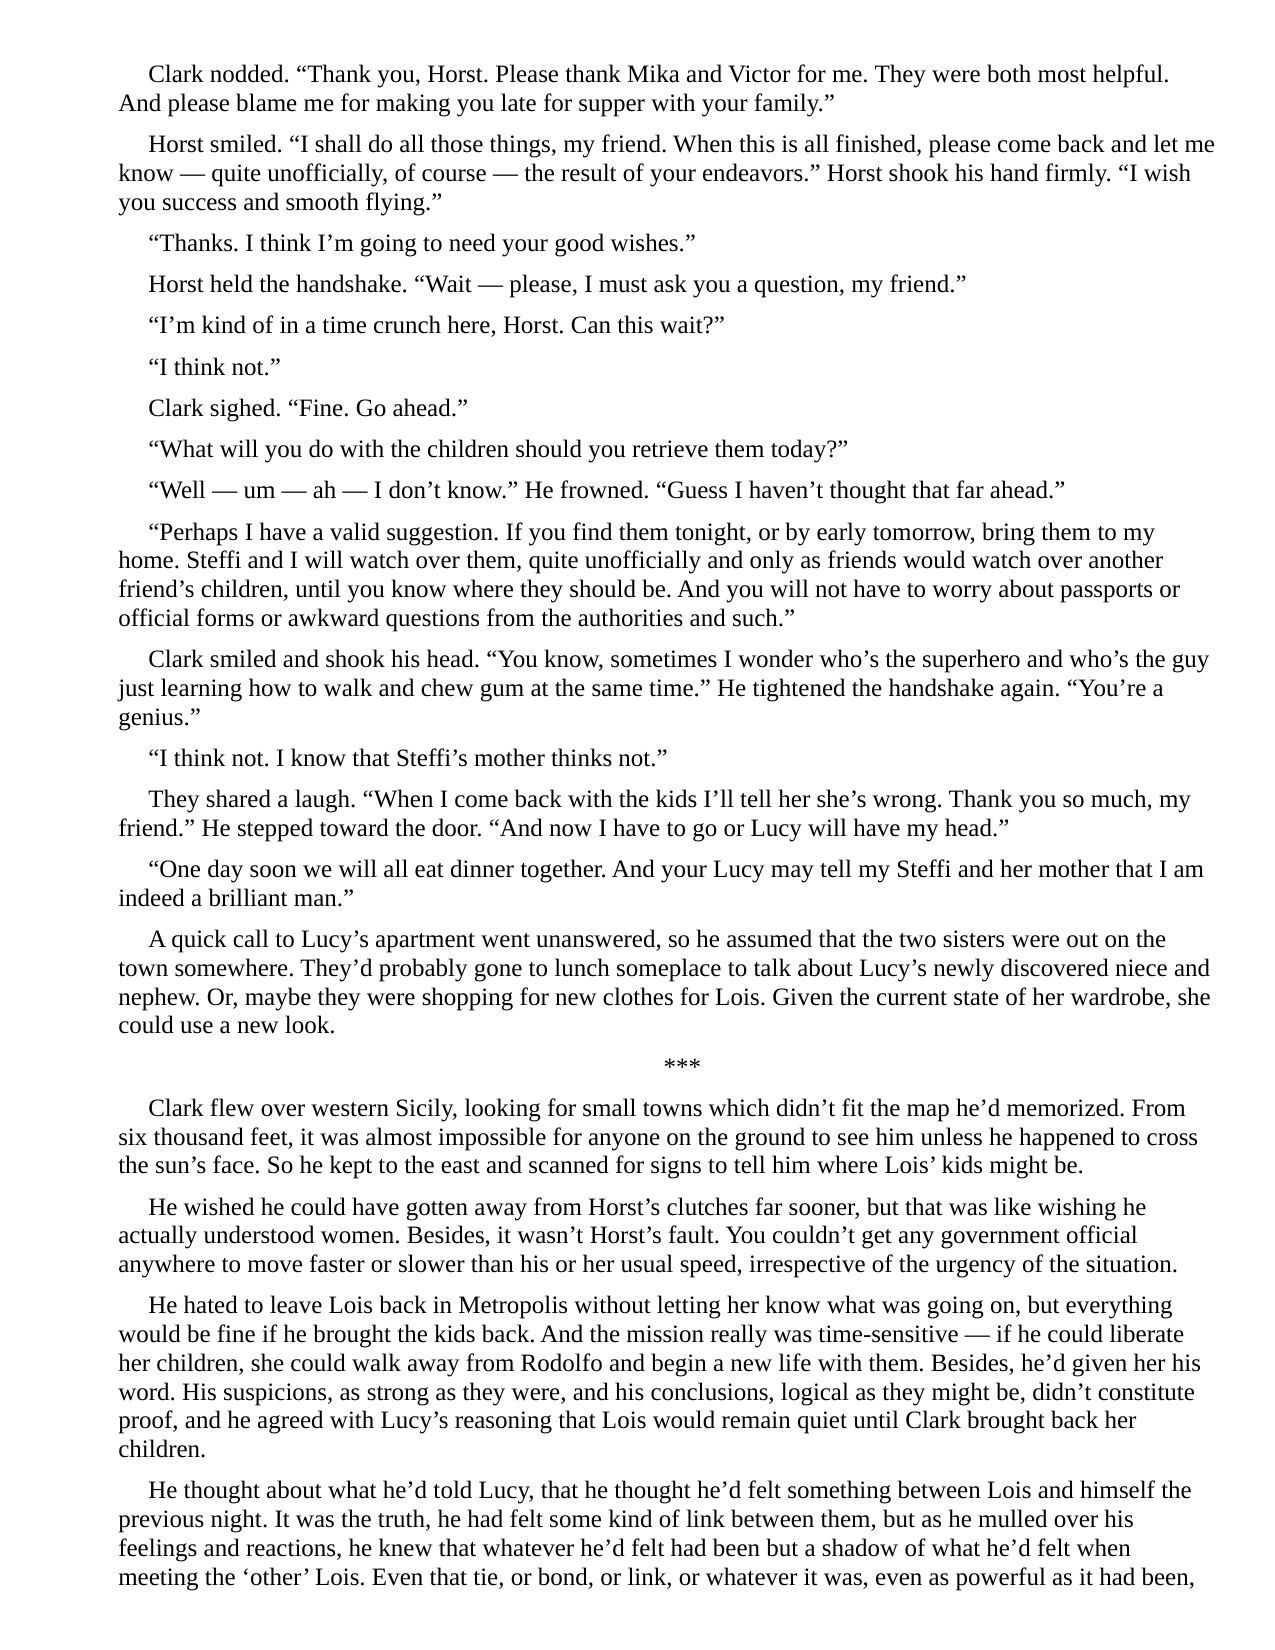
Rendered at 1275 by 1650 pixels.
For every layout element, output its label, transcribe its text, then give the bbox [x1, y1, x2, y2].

text “Thanks. I think I’m going to need your good wishes.” [118, 228, 1216, 257]
text Clark nodded. “Thank you, Horst. Please thank Mika and Victor for me. They were both most helpful. And please blame me for making you late for supper with your family.” [118, 59, 1216, 117]
text “I think not. I know that Steffi’s mother thinks not.” [118, 743, 1216, 772]
text Horst held the handshake. “Wait — please, I must ask you a question, my friend.” [118, 269, 1216, 298]
text “What will you do with the children should you retrieve them today?” [118, 434, 1216, 463]
text He hated to leave Lois back in Metropolis without letting her know what was going on, but everything would be fine if he brought the kids back. And the mission really was time-sensitive — if he could liberate her children, she could walk away from Rodolfo and begin a new life with them. Besides, he’d given her his word. His suspicions, as strong as they were, and his conclusions, logical as they might be, didn’t constitute proof, and he agreed with Lucy’s reasoning that Lois would remain quiet until Clark brought back her children. [118, 1290, 1216, 1463]
text They shared a laugh. “When I come back with the kids I’ll tell her she’s wrong. Thank you so much, my friend.” He stepped toward the door. “And now I have to go or Lucy will have my head.” [118, 784, 1216, 842]
text *** [118, 1052, 1216, 1080]
text “Well — um — ah — I don’t know.” He frowned. “Guess I haven’t thought that far ahead.” [118, 475, 1216, 504]
text Clark flew over western Sicily, looking for small towns which didn’t fit the map he’d memorized. From six thousand feet, it was almost impossible for anyone on the ground to see him unless he happened to cross the sun’s face. So he kept to the east and scanned for signs to tell him where Lois’ kids might be. [118, 1093, 1216, 1179]
text He thought about what he’d told Lucy, that he thought he’d felt something between Lois and himself the previous night. It was the truth, he had felt some kind of link between them, but as he mulled over his feelings and reactions, he knew that whatever he’d felt had been but a shadow of what he’d felt when meeting the ‘other’ Lois. Even that tie, or bond, or link, or whatever it was, even as powerful as it had been, [118, 1475, 1216, 1590]
text A quick call to Lucy’s apartment went unanswered, so he assumed that the two sisters were out on the town somewhere. They’d probably gone to lunch someplace to talk about Lucy’s newly discovered niece and nephew. Or, maybe they were shopping for new clothes for Lois. Given the current state of her wardrobe, she could use a new look. [118, 924, 1216, 1039]
text “I’m kind of in a time crunch here, Horst. Can this wait?” [118, 310, 1216, 339]
text “I think not.” [118, 352, 1216, 380]
text “Perhaps I have a valid suggestion. If you find them tonight, or by early tomorrow, bring them to my home. Steffi and I will watch over them, quite unofficially and only as friends would watch over another friend’s children, until you know where they should be. And you will not have to worry about passports or official forms or awkward questions from the authorities and such.” [118, 517, 1216, 632]
text “One day soon we will all eat dinner together. And your Lucy may tell my Steffi and her mother that I am indeed a brilliant man.” [118, 854, 1216, 912]
text Horst smiled. “I shall do all those things, my friend. When this is all finished, please come back and let me know — quite unofficially, of course — the result of your endeavors.” Horst shook his hand firmly. “I wish you success and smooth flying.” [118, 129, 1216, 215]
text He wished he could have gotten away from Horst’s clutches far sooner, but that was like wishing he actually understood women. Besides, it wasn’t Horst’s fault. You couldn’t get any government official anywhere to move faster or slower than his or her usual speed, irrespective of the urgency of the situation. [118, 1192, 1216, 1278]
text Clark sighed. “Fine. Go ahead.” [118, 393, 1216, 422]
text Clark smiled and shook his head. “You know, sometimes I wonder who’s the superhero and who’s the guy just learning how to walk and chew gum at the same time.” He tightened the handshake again. “You’re a genius.” [118, 644, 1216, 730]
